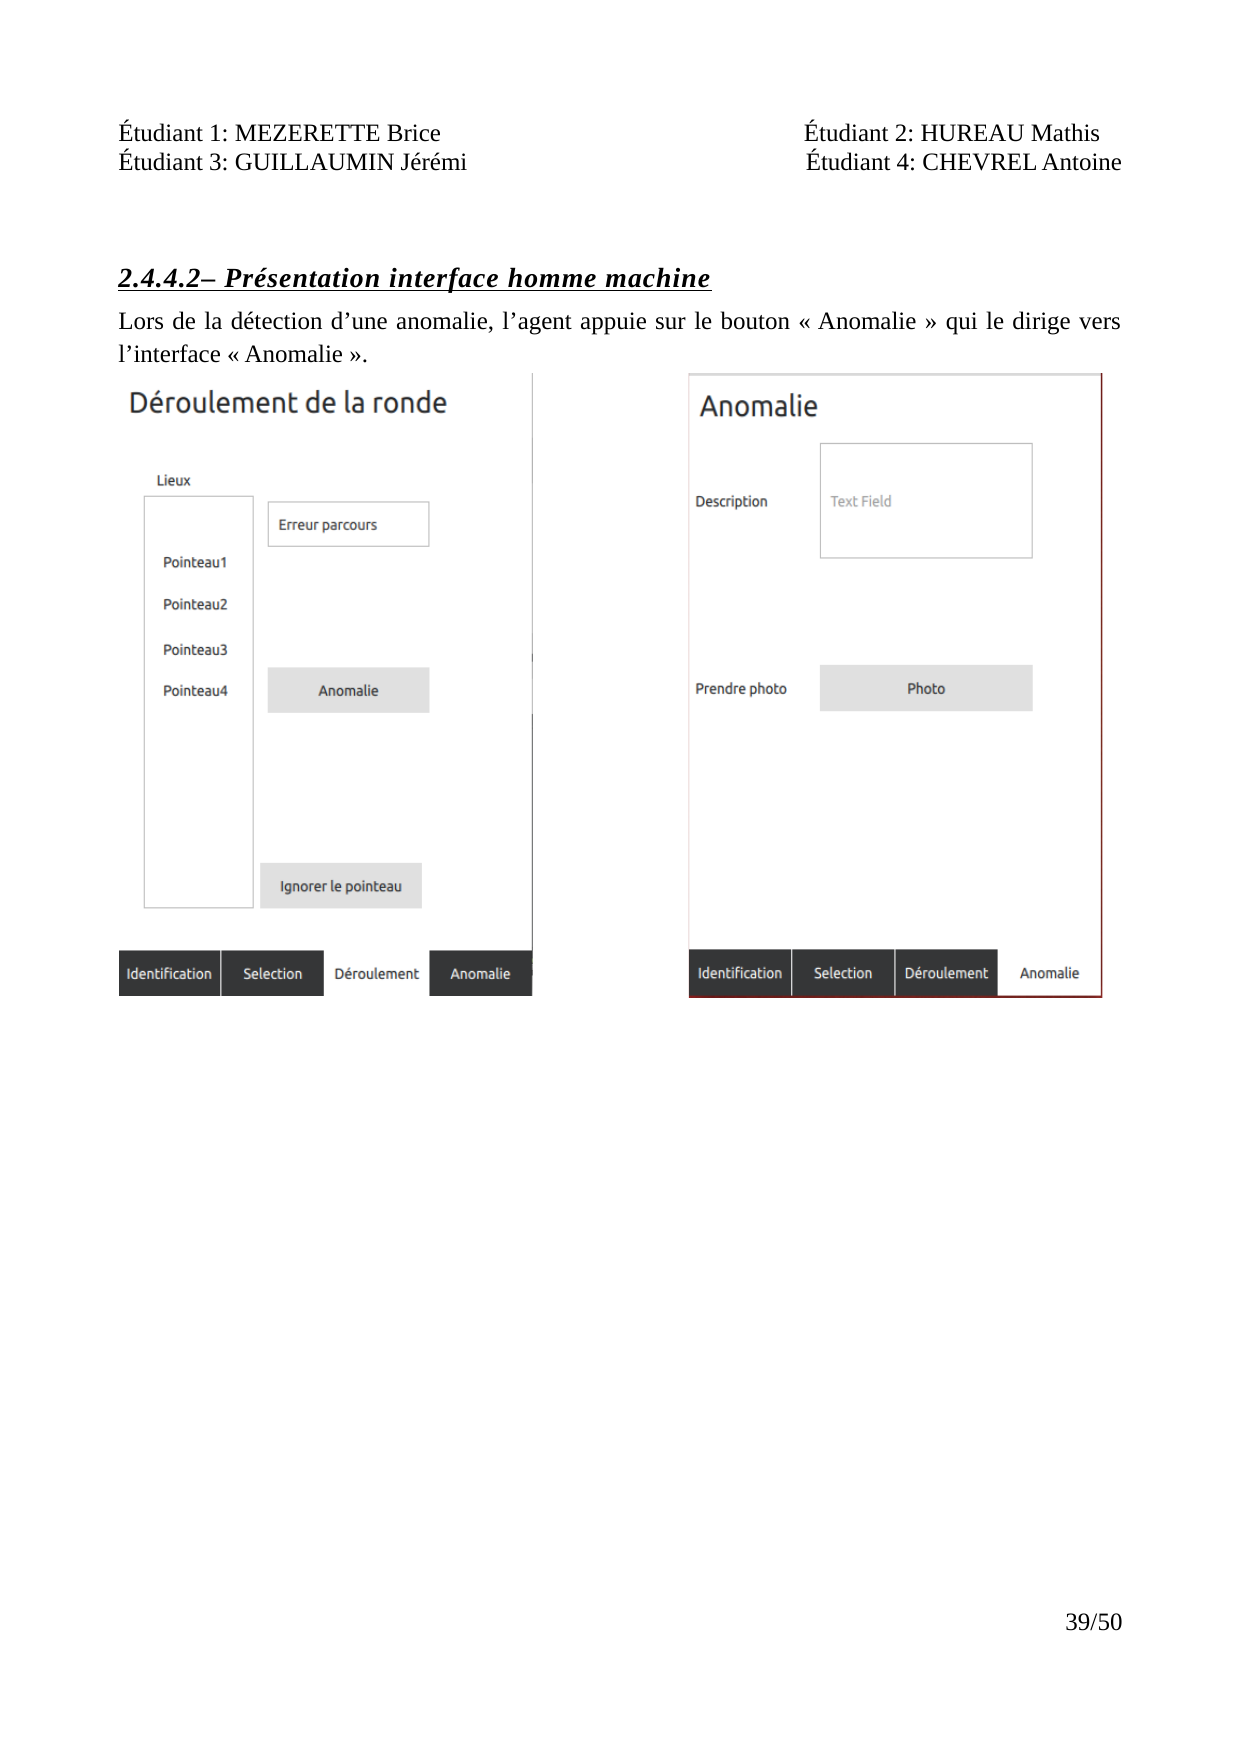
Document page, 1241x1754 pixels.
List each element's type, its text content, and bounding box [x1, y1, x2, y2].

picture [688, 373, 1103, 998]
subtitle 2.4.4.2– Présentation interface homme machine [118, 262, 1122, 294]
picture [119, 373, 533, 996]
text Lors de la détection d’une anomalie, l’agent appuie sur le bouton « Anomalie » qui le dirige vers l’interface « Anomalie ». [118, 306, 1122, 368]
